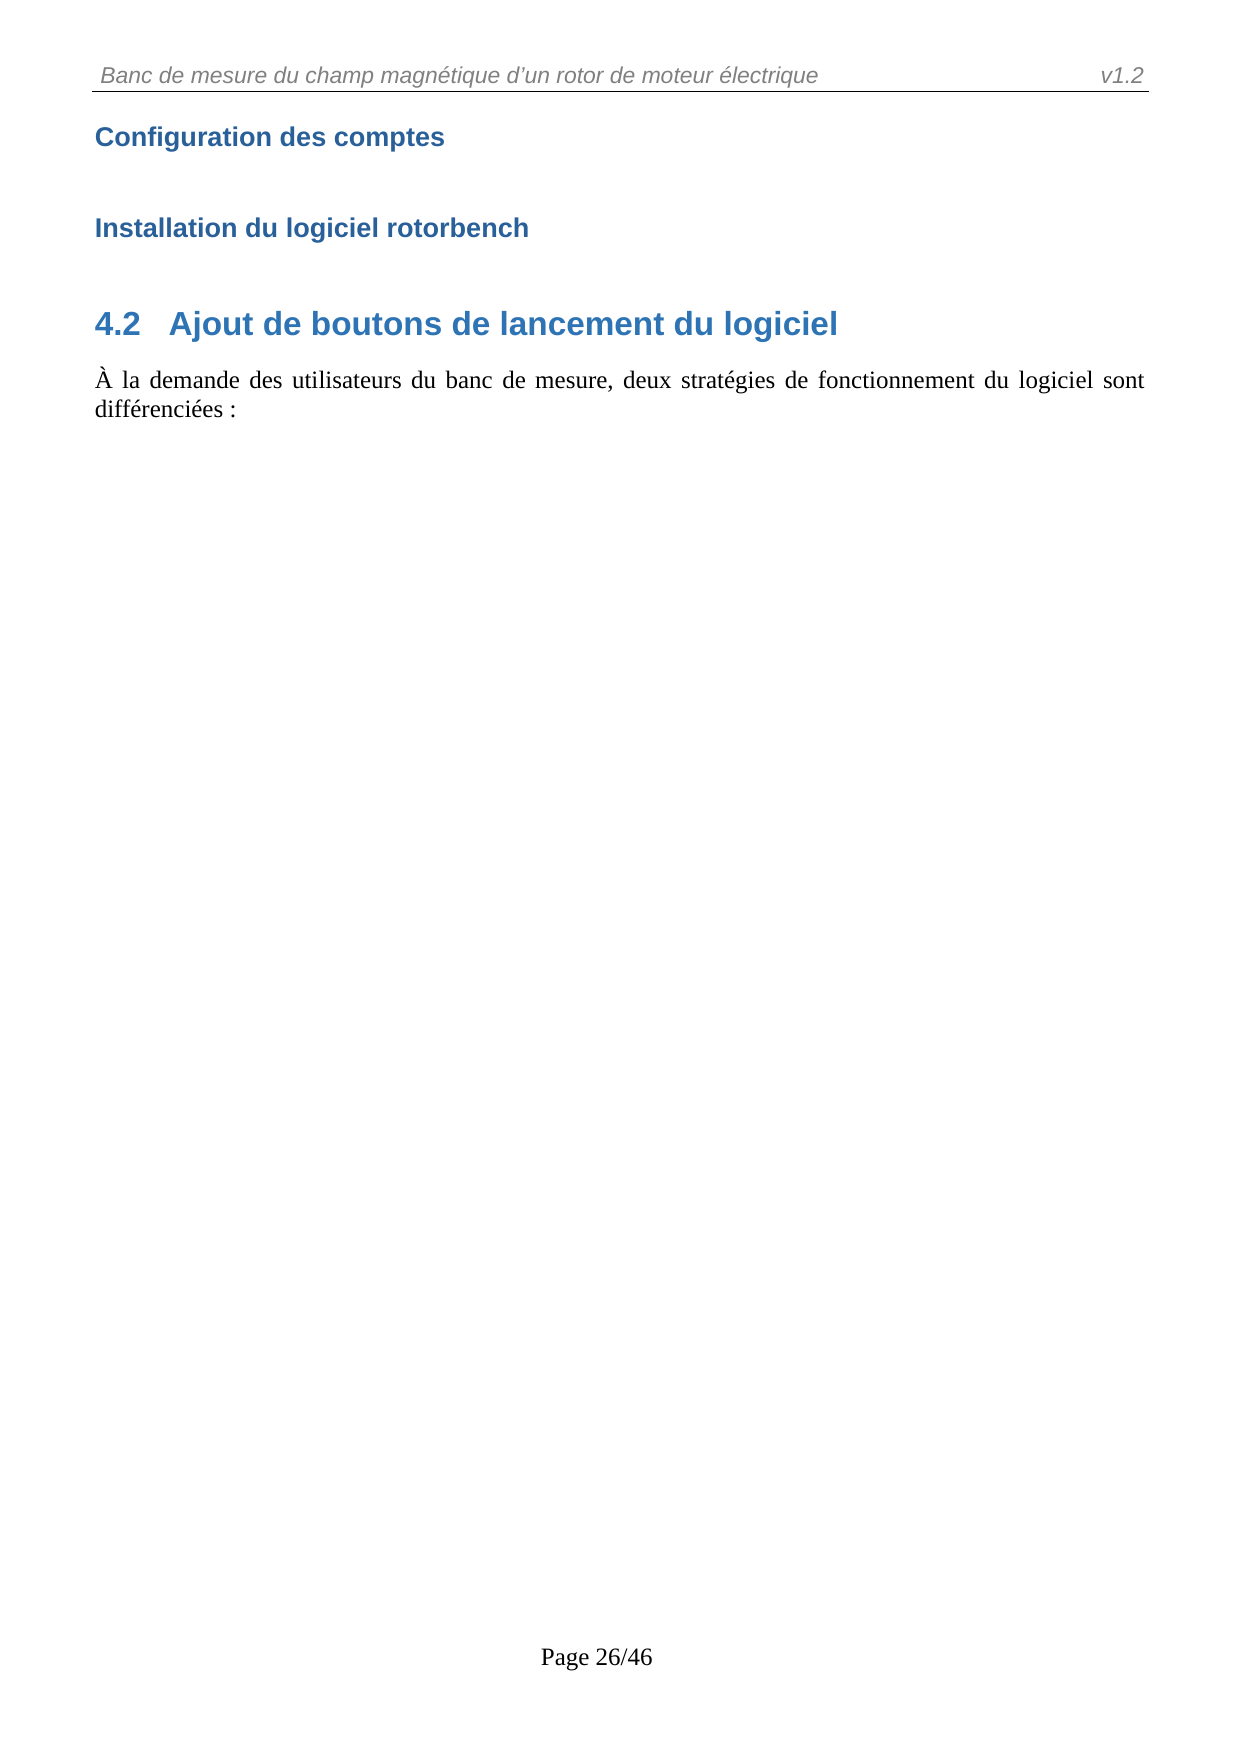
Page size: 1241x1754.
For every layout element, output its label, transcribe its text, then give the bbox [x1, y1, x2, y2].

text À la demande des utilisateurs du banc de mesure, deux stratégies de fonctionnement du logiciel sont différenciées : [94, 366, 1146, 423]
subtitle Configuration des comptes [94, 121, 1146, 152]
subtitle Ajout de boutons de lancement du logiciel [94, 303, 1146, 342]
subtitle Installation du logiciel rotorbench [94, 212, 1146, 243]
